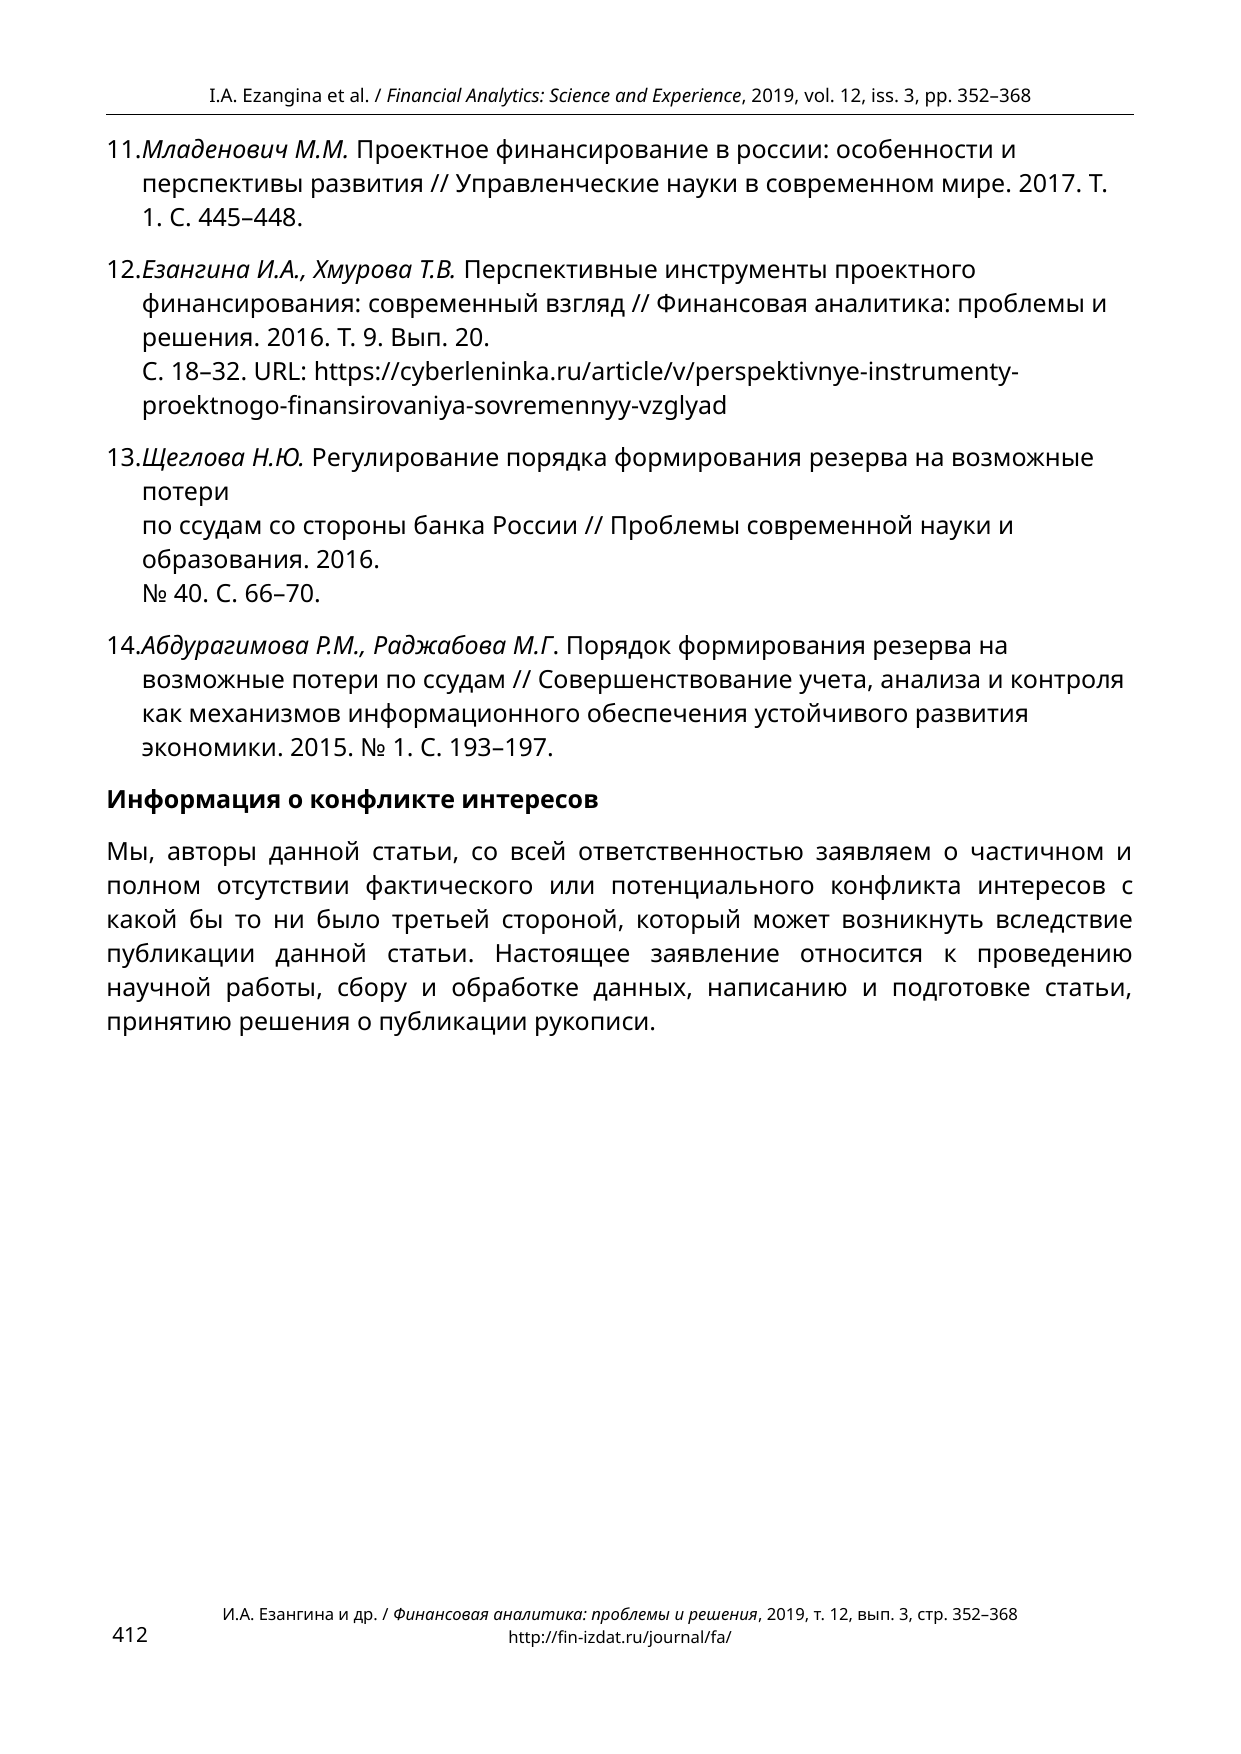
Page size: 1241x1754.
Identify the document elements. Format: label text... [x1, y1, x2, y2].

list Езангина И.А., Хмурова Т.В. Перспективные инструменты проектного финансирования: современный взгляд // Финансовая аналитика: проблемы и решения. 2016. Т. 9. Вып. 20. С. 18–32. URL: https://cyberleninka.ru/article/v/perspektivnye-instrumenty-proektnogo-finansirovaniya-sovremennyy-vzglyad [106, 252, 1134, 422]
list Младенович М.М. Проектное финансирование в россии: особенности и перспективы развития // Управленческие науки в современном мире. 2017. Т. 1. С. 445–448. [106, 132, 1134, 234]
text Мы, авторы данной статьи, со всей ответственностью заявляем о частичном и полном отсутствии фактического или потенциального конфликта интересов с какой бы то ни было третьей стороной, который может возникнуть вследствие публикации данной статьи. Настоящее заявление относится к проведению научной работы, сбору и обработке данных, написанию и подготовке статьи, принятию решения о публикации рукописи. [106, 833, 1134, 1038]
text Информация о конфликте интересов [106, 782, 1134, 816]
list Абдурагимова Р.М., Раджабова М.Г. Порядок формирования резерва на возможные потери по ссудам // Совершенствование учета, анализа и контроля как механизмов информационного обеспечения устойчивого развития экономики. 2015. № 1. С. 193–197. [106, 628, 1134, 764]
list Щеглова Н.Ю. Регулирование порядка формирования резерва на возможные потери по ссудам со стороны банка России // Проблемы современной науки и образования. 2016. № 40. С. 66–70. [106, 440, 1134, 610]
